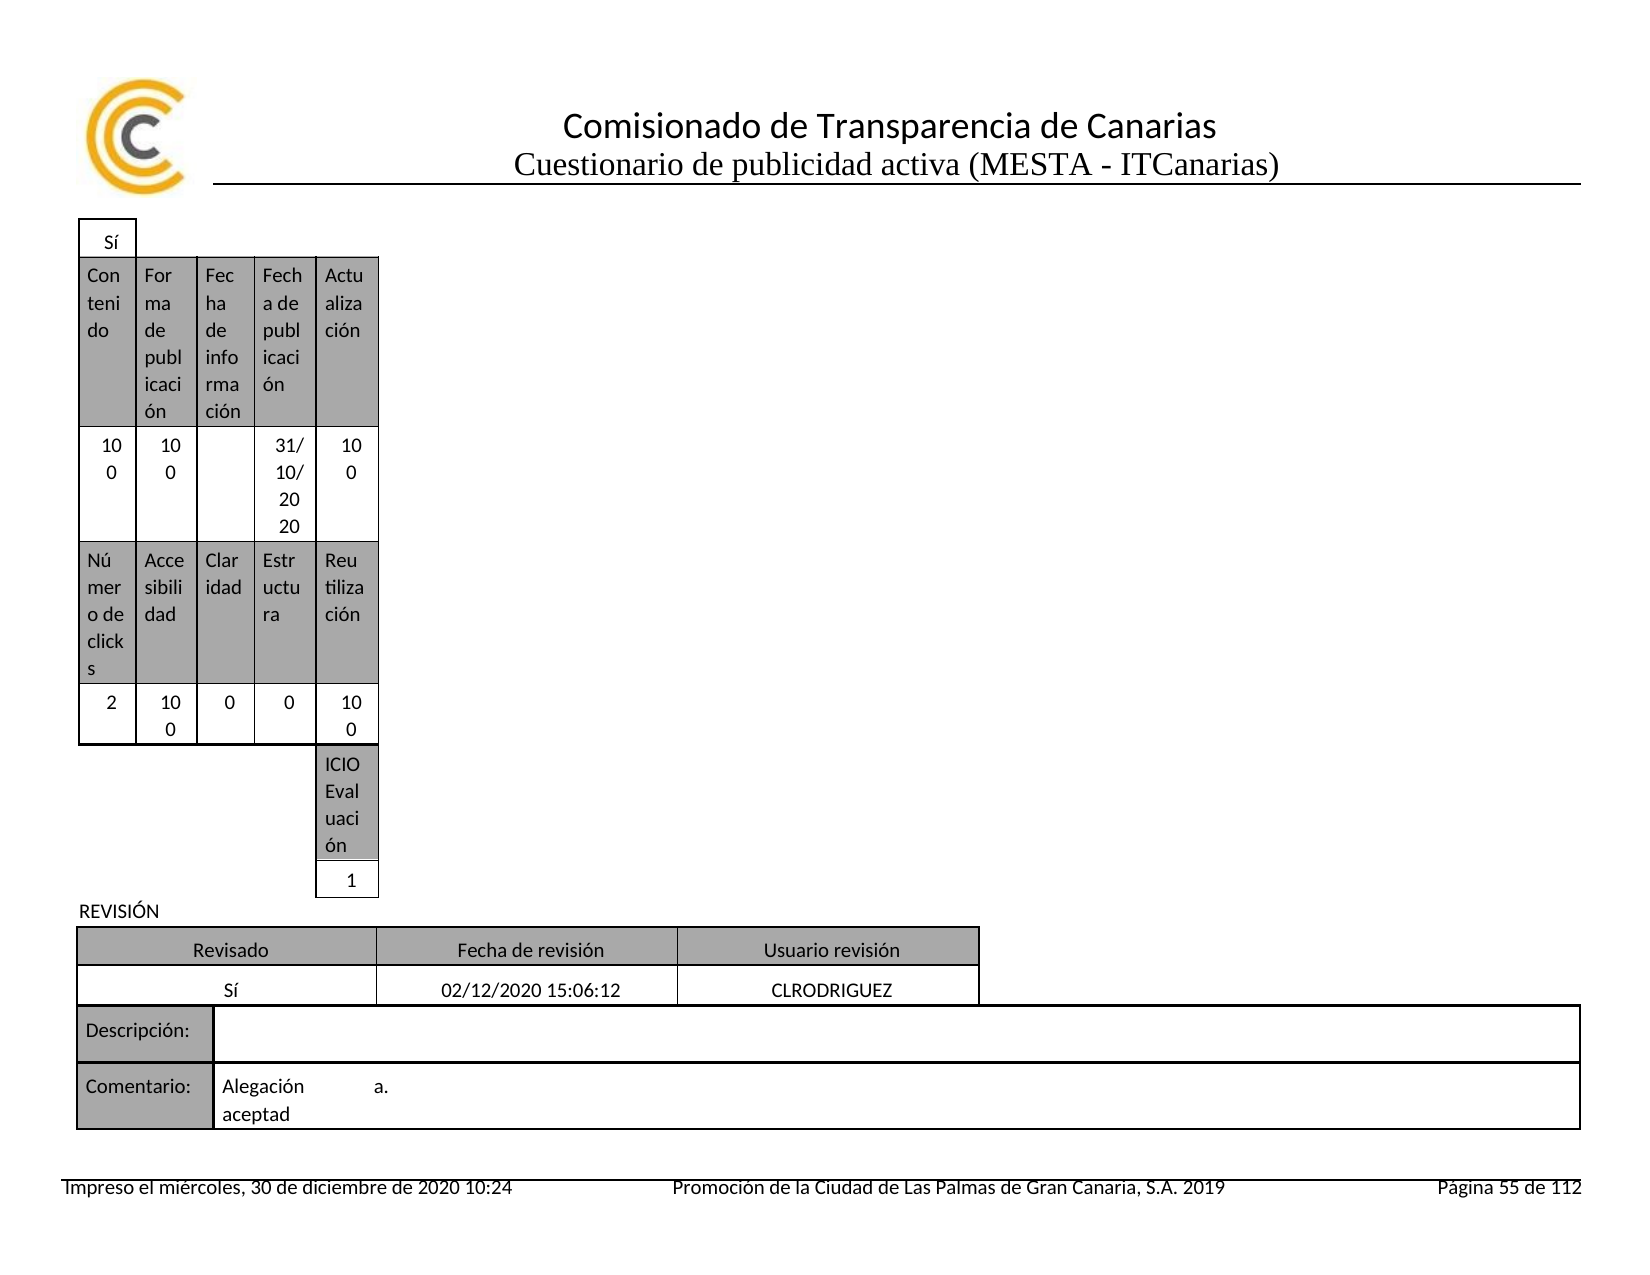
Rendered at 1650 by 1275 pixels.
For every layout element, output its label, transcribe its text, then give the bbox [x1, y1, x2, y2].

table_cell Sí [78, 966, 376, 1004]
table_cell 0 [198, 684, 254, 743]
text REVISIÓN [79, 898, 1582, 924]
table_cell Fecha de información [198, 258, 254, 426]
table_cell 100 [80, 427, 135, 541]
table_cell Fecha de publicación [255, 258, 315, 426]
table_cell a. [377, 1064, 678, 1128]
table_cell Comentario: [78, 1064, 212, 1128]
table_header [980, 926, 1580, 1004]
table_cell Forma de publicación [137, 258, 196, 426]
table_cell 02/12/2020 15:06:12 [377, 966, 677, 1004]
table_cell 31/10/2020 [255, 427, 315, 541]
table_cell 1 [317, 861, 378, 897]
table_cell Reutilización [317, 542, 378, 683]
table_cell [197, 746, 254, 897]
table_cell [79, 746, 136, 897]
table_cell [197, 218, 254, 256]
table_cell Accesibilidad [137, 542, 196, 683]
table_cell [316, 218, 378, 256]
table_cell CLRODRIGUEZ [678, 966, 978, 1004]
table_cell Número de clicks [80, 542, 135, 683]
table_cell 0 [255, 684, 315, 743]
table_cell 100 [137, 427, 196, 541]
table_cell 100 [317, 684, 378, 743]
table_cell Actualización [317, 258, 378, 426]
table_cell [255, 746, 315, 897]
table_header Revisado [78, 928, 376, 964]
table_header Fecha de revisión [377, 928, 677, 964]
table_cell Descripción: [78, 1007, 212, 1061]
table_cell Estructura [255, 542, 315, 683]
table_cell [136, 746, 197, 897]
table_cell [678, 1064, 1579, 1128]
table_header Usuario revisión [678, 928, 978, 964]
table_cell Sí [80, 220, 135, 256]
table_cell 100 [317, 427, 378, 541]
table_cell 2 [80, 684, 135, 743]
table_cell ICIO Evaluación [317, 746, 378, 859]
table_cell [678, 1007, 1579, 1061]
table_cell Claridad [198, 542, 254, 683]
table_cell [255, 218, 316, 256]
table_cell Contenido [80, 258, 135, 426]
table_cell [137, 218, 197, 256]
table_cell Alegación aceptad [215, 1064, 377, 1128]
table_cell [198, 427, 254, 541]
table_cell [215, 1007, 377, 1061]
table_cell [377, 1007, 678, 1061]
table_cell 100 [137, 684, 196, 743]
